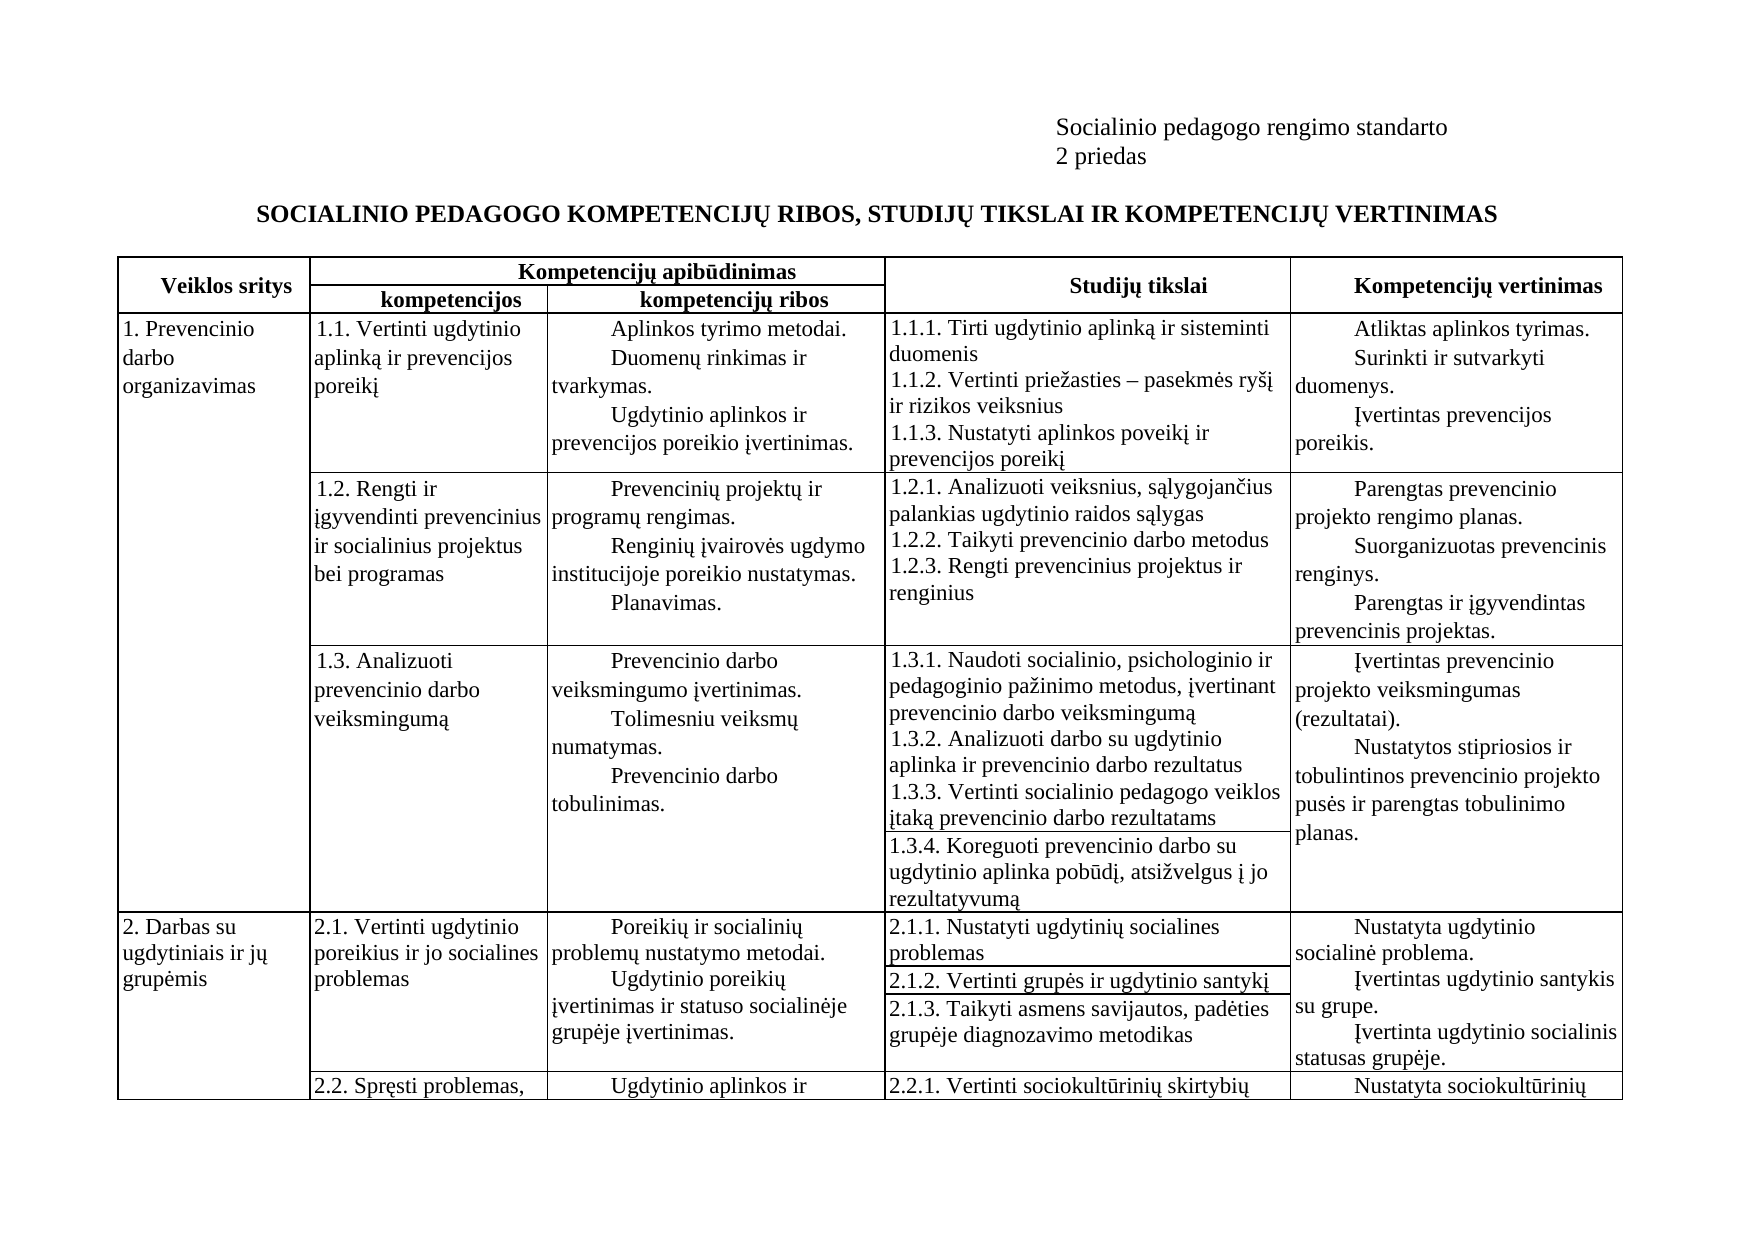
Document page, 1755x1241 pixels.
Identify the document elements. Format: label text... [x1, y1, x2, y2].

table_cell 1.2.1. Analizuoti veiksnius, sąlygojančius palankias ugdytinio raidos sąlygas 1.2.2. Taikyti prevencinio darbo metodus 1.2.3. Rengti prevencinius projektus ir renginius [886, 473, 1290, 644]
table_cell 1. Prevencinio darbo organizavimas [119, 314, 309, 911]
text SOCIALINIO PEDAGOGO KOMPETENCIJŲ RIBOS, STUDIJŲ TIKSLAI IR KOMPETENCIJŲ VERTINIMAS [118, 199, 1636, 227]
text Socialinio pedagogo rengimo standarto [1056, 112, 1636, 141]
table_header Kompetencijų vertinimas [1291, 258, 1622, 312]
table_cell 1.2. Rengti ir įgyvendinti prevencinius ir socialinius projektus bei programas [311, 473, 547, 644]
table_cell Atliktas aplinkos tyrimas. Surinkti ir sutvarkyti duomenys. Įvertintas prevencijos poreikis. [1291, 314, 1622, 472]
table_cell 2.1. Vertinti ugdytinio poreikius ir jo socialines problemas [311, 913, 547, 1071]
table_cell Prevencinio darbo veiksmingumo įvertinimas. Tolimesniu veiksmų numatymas. Prevencinio darbo tobulinimas. [548, 646, 884, 911]
table_cell kompetencijos [311, 286, 547, 312]
table_cell 2.2. Spręsti problemas, [311, 1072, 547, 1099]
table_cell 1.3.4. Koreguoti prevencinio darbo su ugdytinio aplinka pobūdį, atsižvelgus į jo rezultatyvumą [886, 832, 1290, 911]
text 2 priedas [1056, 141, 1636, 170]
table_cell Poreikių ir socialinių problemų nustatymo metodai. Ugdytinio poreikių įvertinimas ir statuso socialinėje grupėje įvertinimas. [548, 913, 884, 1071]
table_cell 1.3.1. Naudoti socialinio, psichologinio ir pedagoginio pažinimo metodus, įvertinant prevencinio darbo veiksmingumą 1.3.2. Analizuoti darbo su ugdytinio aplinka ir prevencinio darbo rezultatus 1.3.3. Vertinti socialinio pedagogo veiklos įtaką prevencinio darbo rezultatams [886, 646, 1290, 831]
table_header Studijų tikslai [886, 258, 1290, 312]
table_header Kompetencijų apibūdinimas [311, 258, 884, 284]
table_cell 2.1.1. Nustatyti ugdytinių socialines problemas [886, 913, 1290, 965]
table_cell Prevencinių projektų ir programų rengimas. Renginių įvairovės ugdymo institucijoje poreikio nustatymas. Planavimas. [548, 473, 884, 644]
table_cell 2. Darbas su ugdytiniais ir jų grupėmis [119, 913, 309, 1099]
table_header Veiklos sritys [119, 258, 309, 312]
table_cell Nustatyta ugdytinio socialinė problema. Įvertintas ugdytinio santykis su grupe. Įvertinta ugdytinio socialinis statusas grupėje. [1291, 913, 1622, 1071]
table_cell kompetencijų ribos [548, 286, 884, 312]
table_cell Įvertintas prevencinio projekto veiksmingumas (rezultatai). Nustatytos stipriosios ir tobulintinos prevencinio projekto pusės ir parengtas tobulinimo planas. [1291, 646, 1622, 911]
table_cell 1.3. Analizuoti prevencinio darbo veiksmingumą [311, 646, 547, 911]
table_cell 2.2.1. Vertinti sociokultūrinių skirtybių [886, 1072, 1290, 1099]
table_cell 1.1. Vertinti ugdytinio aplinką ir prevencijos poreikį [311, 314, 547, 472]
table_cell 2.1.2. Vertinti grupės ir ugdytinio santykį [886, 967, 1290, 993]
table_cell Aplinkos tyrimo metodai. Duomenų rinkimas ir tvarkymas. Ugdytinio aplinkos ir prevencijos poreikio įvertinimas. [548, 314, 884, 472]
table_cell 1.1.1. Tirti ugdytinio aplinką ir sisteminti duomenis 1.1.2. Vertinti priežasties – pasekmės ryšį ir rizikos veiksnius 1.1.3. Nustatyti aplinkos poveikį ir prevencijos poreikį [886, 314, 1290, 472]
table_cell Nustatyta sociokultūrinių [1291, 1072, 1622, 1099]
table_cell Parengtas prevencinio projekto rengimo planas. Suorganizuotas prevencinis renginys. Parengtas ir įgyvendintas prevencinis projektas. [1291, 473, 1622, 644]
table_cell Ugdytinio aplinkos ir [548, 1072, 884, 1099]
table_cell 2.1.3. Taikyti asmens savijautos, padėties grupėje diagnozavimo metodikas [886, 995, 1290, 1071]
